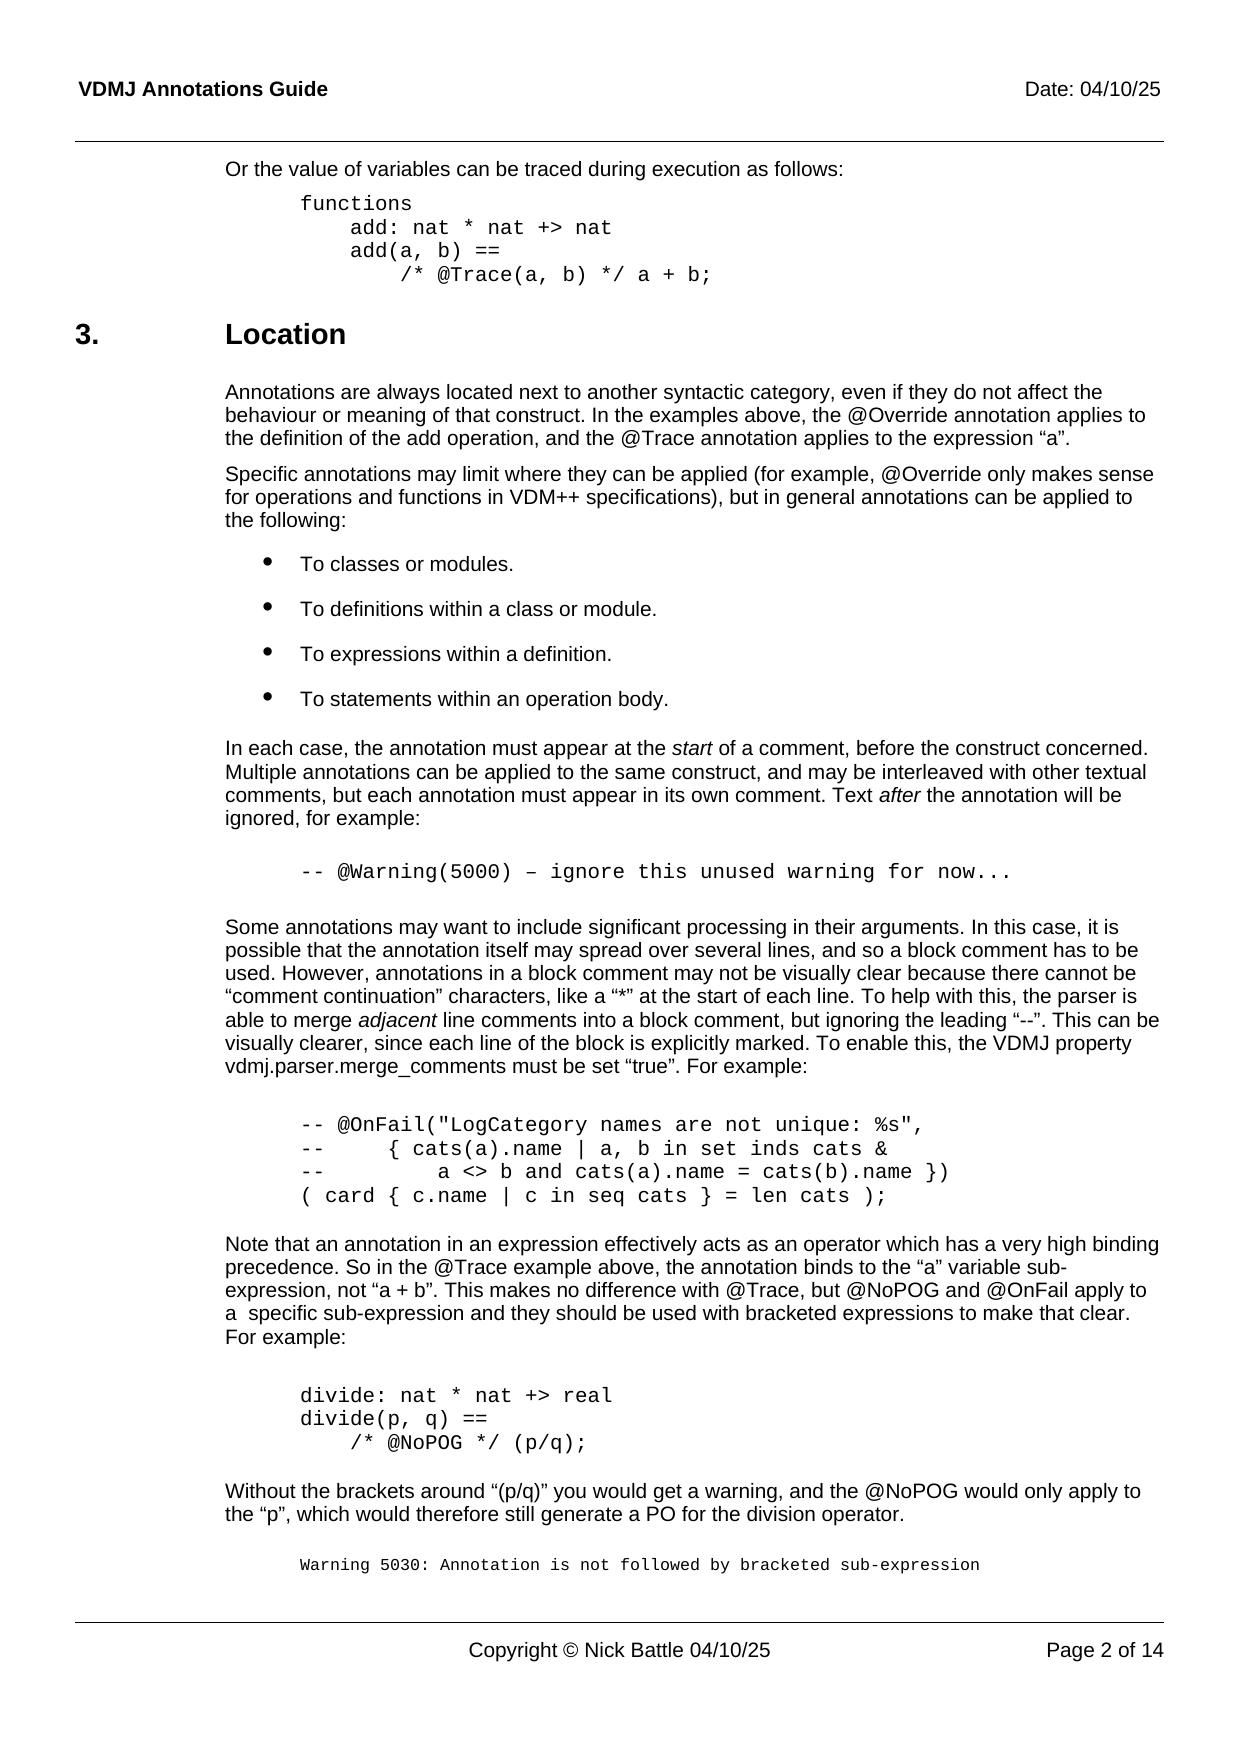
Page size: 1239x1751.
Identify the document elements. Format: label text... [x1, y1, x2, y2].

text Some annotations may want to include significant processing in their arguments. In this case, it is possible that the annotation itself may spread over several lines, and so a block comment has to be used. However, annotations in a block comment may not be visually clear because there cannot be “comment continuation” characters, like a “*” at the start of each line. To help with this, the parser is able to merge adjacent line comments into a block comment, but ignoring the leading “--”. This can be visually clearer, since each line of the block is explicitly marked. To enable this, the VDMJ property vdmj.parser.merge_comments must be set “true”. For example: [225, 915, 1164, 1078]
text divide(p, q) == [300, 1408, 1164, 1432]
text -- @Warning(5000) – ignore this unused warning for now... [225, 861, 1164, 885]
text Or the value of variables can be traced during execution as follows: [225, 157, 1164, 181]
text Annotations are always located next to another syntactic category, even if they do not affect the behaviour or meaning of that construct. In the examples above, the @Override annotation applies to the definition of the add operation, and the @Trace annotation applies to the expression “a”. [225, 380, 1164, 450]
list To statements within an operation body. [262, 680, 1164, 713]
text add: nat * nat +> nat [300, 217, 1164, 241]
text -- { cats(a).name | a, b in set inds cats & [225, 1138, 1164, 1161]
text -- a <> b and cats(a).name = cats(b).name }) [225, 1161, 1164, 1185]
list To definitions within a class or module. [262, 590, 1164, 622]
list To classes or modules. [262, 545, 1164, 577]
text Without the brackets around “(p/q)” you would get a warning, and the @NoPOG would only apply to the “p”, which would therefore still generate a PO for the division operator. [225, 1479, 1164, 1526]
text /* @Trace(a, b) */ a + b; [300, 264, 1164, 288]
text functions [300, 193, 1164, 217]
text divide: nat * nat +> real [300, 1384, 1164, 1408]
text Warning 5030: Annotation is not followed by bracketed sub-expression [300, 1557, 1164, 1576]
subtitle Location [75, 318, 1164, 350]
text ( card { c.name | c in seq cats } = len cats ); [225, 1185, 1164, 1209]
text add(a, b) == [300, 241, 1164, 264]
text Specific annotations may limit where they can be applied (for example, @Override only makes sense for operations and functions in VDM++ specifications), but in general annotations can be applied to the following: [225, 463, 1164, 532]
text -- @OnFail("LogCategory names are not unique: %s", [225, 1114, 1164, 1138]
text Note that an annotation in an expression effectively acts as an operator which has a very high binding precedence. So in the @Trace example above, the annotation binds to the “a” variable sub-expression, not “a + b”. This makes no difference with @Trace, but @NoPOG and @OnFail apply to a specific sub-expression and they should be used with bracketed expressions to make that clear. For example: [225, 1232, 1164, 1348]
list To expressions within a definition. [262, 635, 1164, 668]
text In each case, the annotation must appear at the start of a comment, before the construct concerned. Multiple annotations can be applied to the same construct, and may be interleaved with other textual comments, but each annotation must appear in its own comment. Text after the annotation will be ignored, for example: [225, 737, 1164, 830]
text /* @NoPOG */ (p/q); [300, 1432, 1164, 1456]
